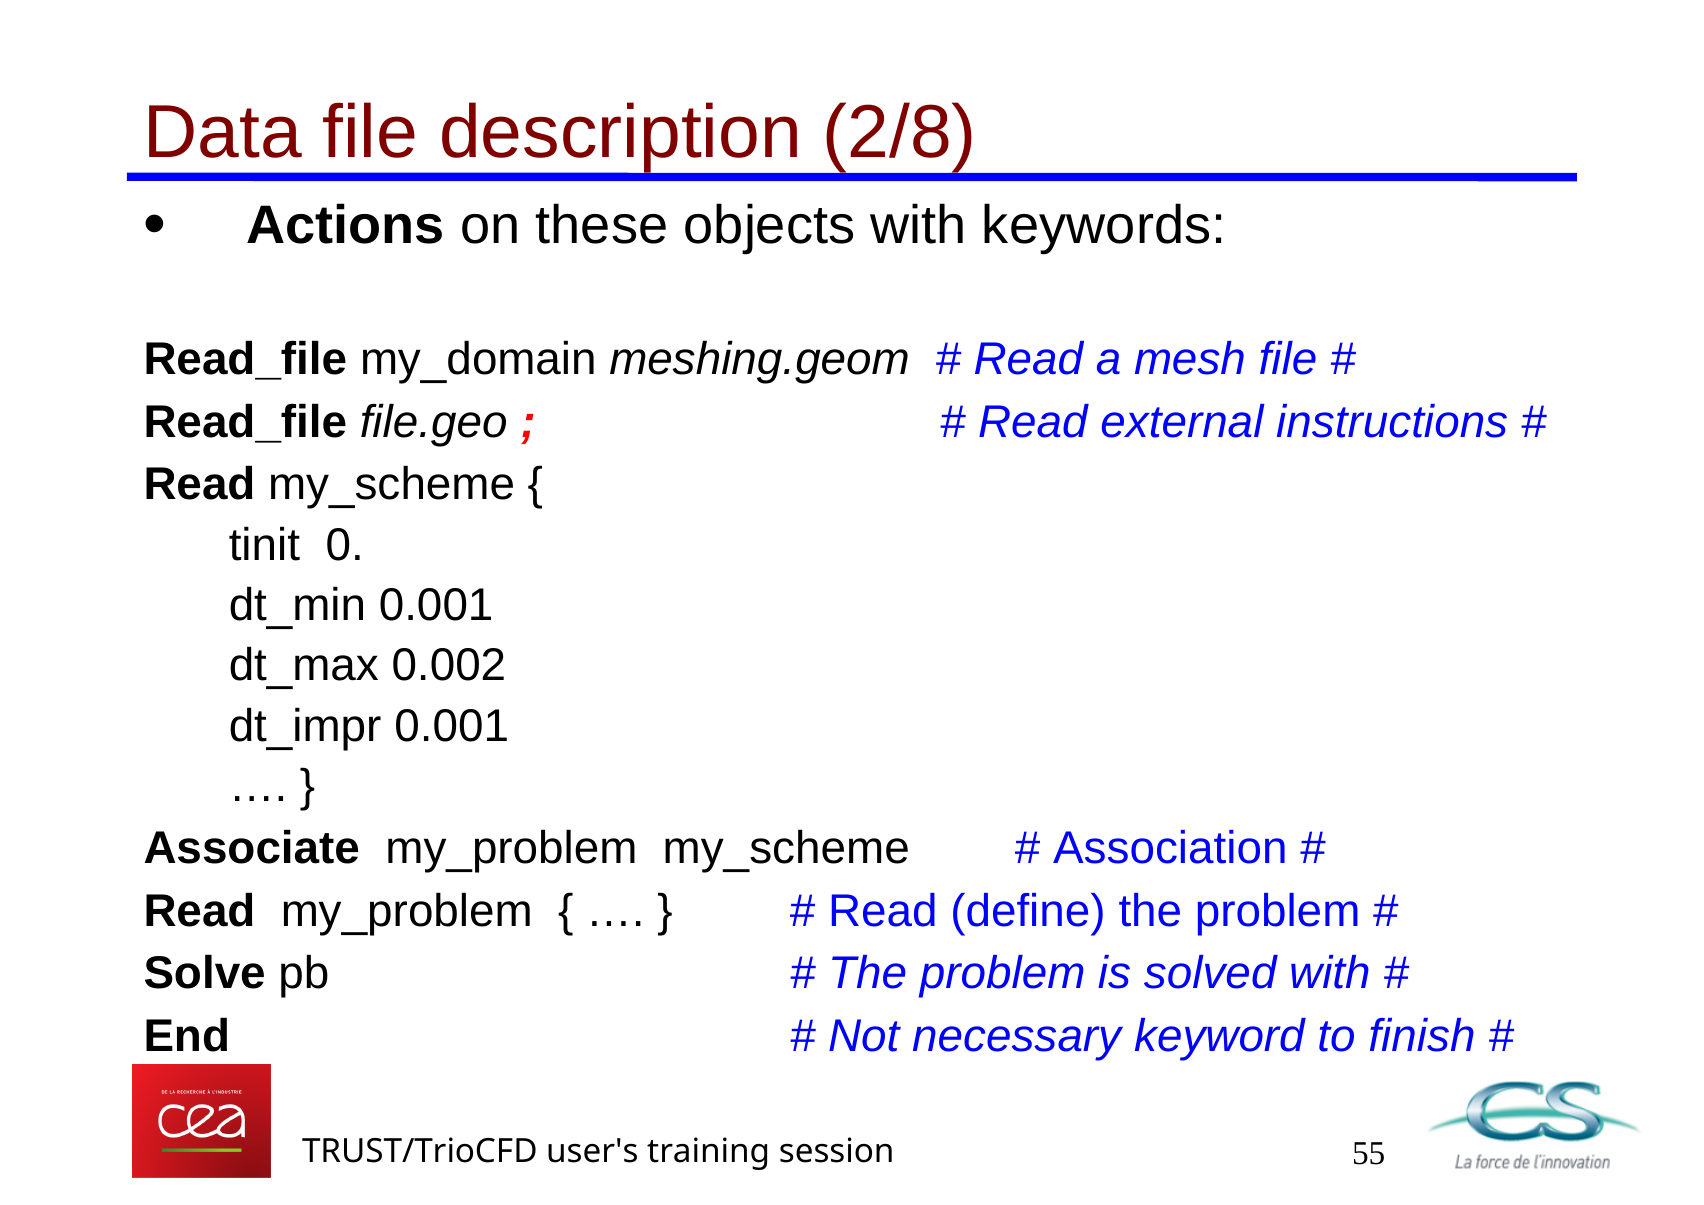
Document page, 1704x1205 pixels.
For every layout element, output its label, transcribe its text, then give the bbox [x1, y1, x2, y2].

title Data file description (2/8) [127, 39, 1577, 188]
picture [132, 1069, 271, 1178]
list Actions on these objects with keywords: Read_file my_domain meshing.geom # Read a mesh file # Read_file file.geo ; # Read external instructions # Read my_scheme { tinit 0. dt_min 0.001 dt_max 0.002 dt_impr 0.001 …. } Associate my_problem my_scheme # Association # Read my_problem { …. } # Read (define) the problem # Solve pb # The problem is solved with # End # Not necessary keyword to finish # [127, 188, 1577, 1069]
picture [1423, 1072, 1648, 1179]
